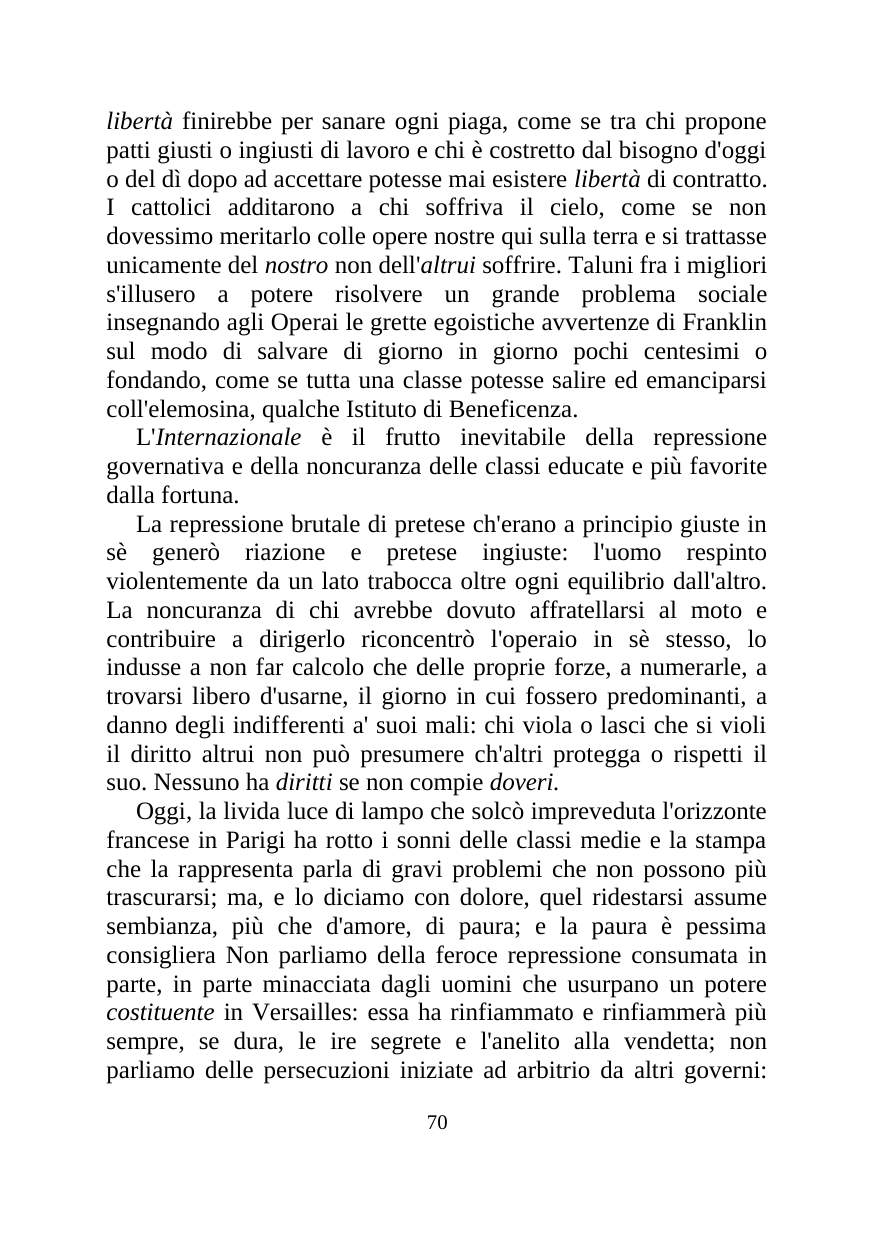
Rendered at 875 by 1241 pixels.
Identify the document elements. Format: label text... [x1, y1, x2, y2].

text La repressione brutale di pretese ch'erano a principio giuste in sè generò riazione e pretese ingiuste: l'uomo respinto violentemente da un lato trabocca oltre ogni equilibrio dall'altro. La noncuranza di chi avrebbe dovuto affratellarsi al moto e contribuire a dirigerlo riconcentrò l'operaio in sè stesso, lo indusse a non far calcolo che delle proprie forze, a numerarle, a trovarsi libero d'usarne, il giorno in cui fossero predominanti, a danno degli indifferenti a' suoi mali: chi viola o lasci che si violi il diritto altrui non può presumere ch'altri protegga o rispetti il suo. Nessuno ha diritti se non compie doveri. [106, 509, 768, 796]
text L'Internazionale è il frutto inevitabile della repressione governativa e della noncuranza delle classi educate e più favorite dalla fortuna. [106, 422, 768, 509]
text Oggi, la livida luce di lampo che solcò impreveduta l'orizzonte francese in Parigi ha rotto i sonni delle classi medie e la stampa che la rappresenta parla di gravi problemi che non possono più trascurarsi; ma, e lo diciamo con dolore, quel ridestarsi assume sembianza, più che d'amore, di paura; e la paura è pessima consigliera Non parliamo della feroce repressione consumata in parte, in parte minacciata dagli uomini che usurpano un potere costituente in Versailles: essa ha rinfiammato e rinfiammerà più sempre, se dura, le ire segrete e l'anelito alla vendetta; non parliamo delle persecuzioni iniziate ad arbitrio da altri governi: [106, 796, 768, 1084]
text libertà finirebbe per sanare ogni piaga, come se tra chi propone patti giusti o ingiusti di lavoro e chi è costretto dal bisogno d'oggi o del dì dopo ad accettare potesse mai esistere libertà di contratto. I cattolici additarono a chi soffriva il cielo, come se non dovessimo meritarlo colle opere nostre qui sulla terra e si trattasse unicamente del nostro non dell'altrui soffrire. Taluni fra i migliori s'illusero a potere risolvere un grande problema sociale insegnando agli Operai le grette egoistiche avvertenze di Franklin sul modo di salvare di giorno in giorno pochi centesimi o fondando, come se tutta una classe potesse salire ed emanciparsi coll'elemosina, qualche Istituto di Beneficenza. [106, 106, 768, 422]
